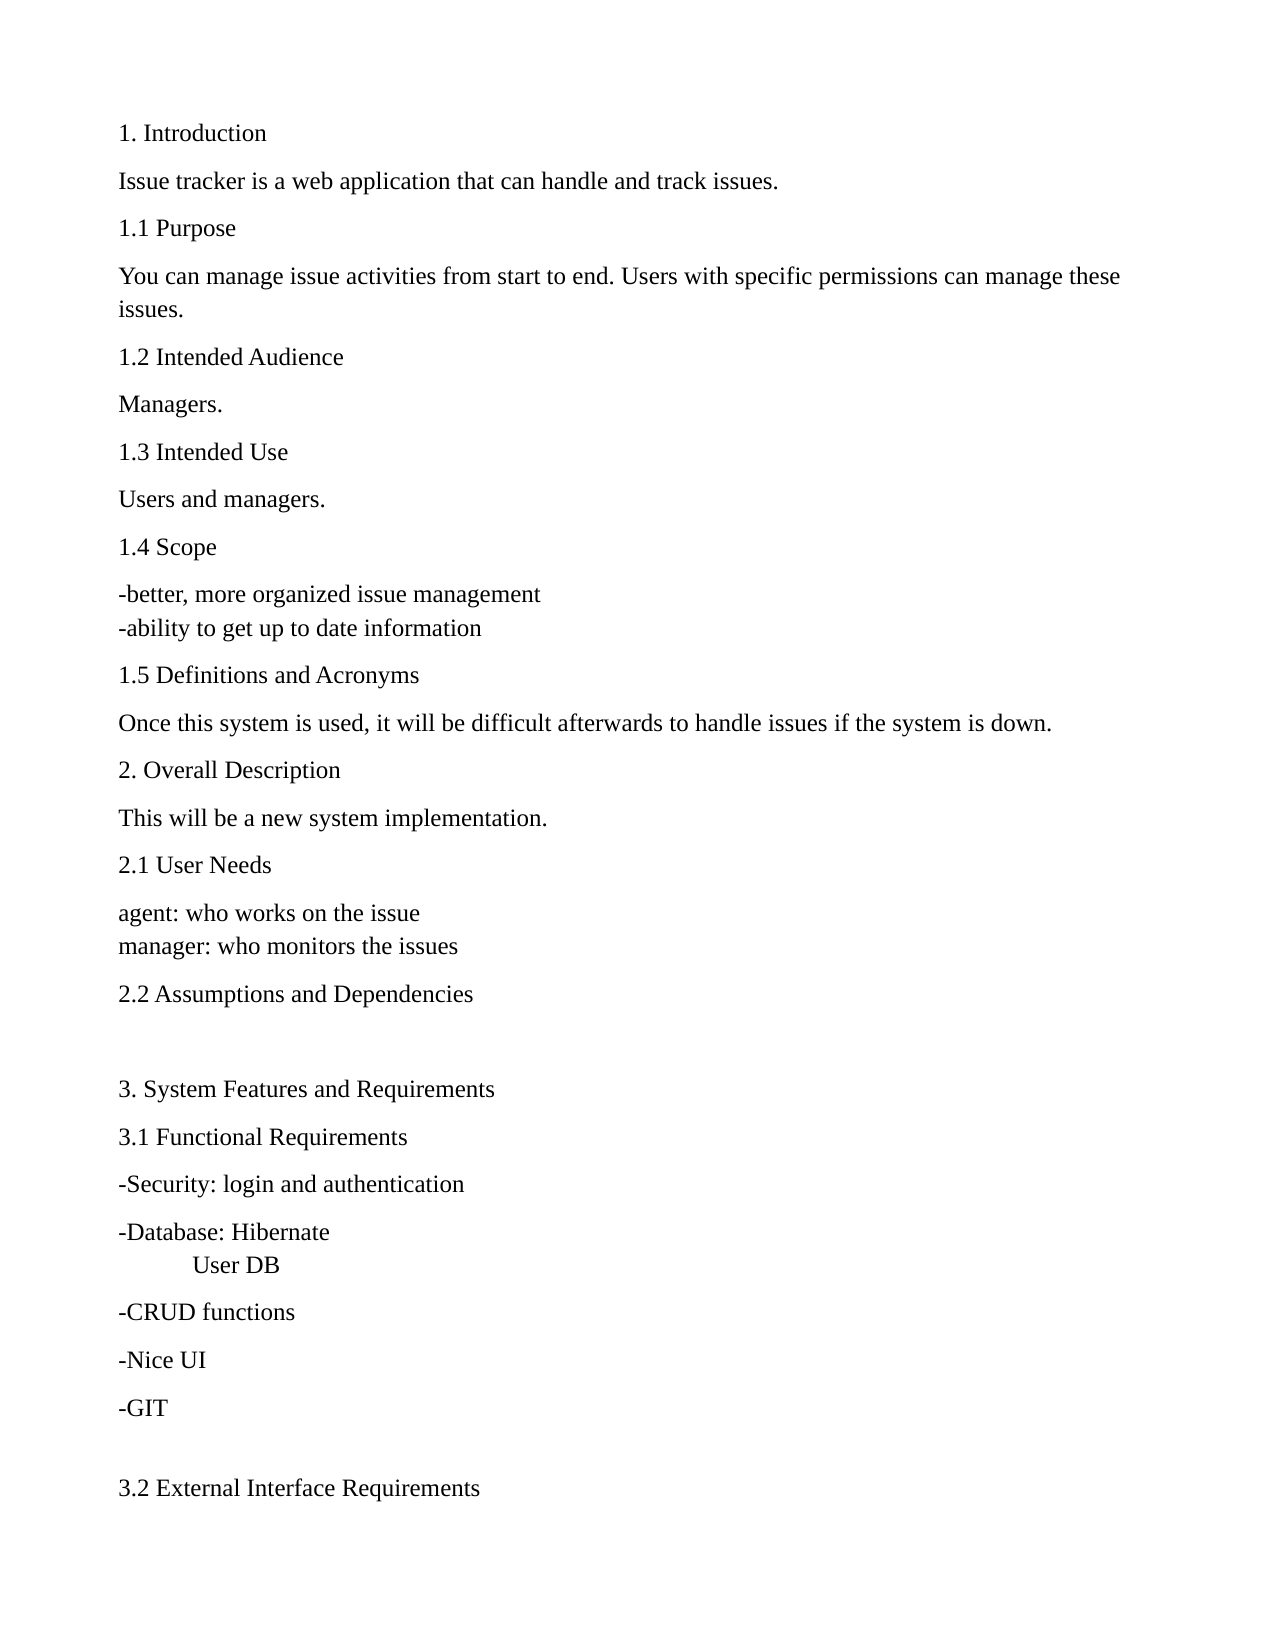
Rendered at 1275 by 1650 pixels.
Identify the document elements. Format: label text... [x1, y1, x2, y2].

text 1. Introduction [118, 118, 1157, 147]
text 3.1 Functional Requirements [118, 1122, 1157, 1150]
text -better, more organized issue management -ability to get up to date information [118, 579, 1157, 641]
text 1.3 Intended Use [118, 437, 1157, 466]
text 2. Overall Description [118, 755, 1157, 784]
text 1.2 Intended Audience [118, 342, 1157, 370]
text Managers. [118, 389, 1157, 418]
text 2.1 User Needs [118, 851, 1157, 879]
text This will be a new system implementation. [118, 803, 1157, 832]
text -Security: login and authentication [118, 1169, 1157, 1198]
text Issue tracker is a web application that can handle and track issues. [118, 166, 1157, 194]
text 1.1 Purpose [118, 213, 1157, 242]
text Once this system is used, it will be difficult afterwards to handle issues if the system is down. [118, 708, 1157, 737]
text -GIT [118, 1393, 1157, 1454]
text -Database: Hibernate User DB [118, 1217, 1157, 1279]
text 1.4 Scope [118, 532, 1157, 561]
text -Nice UI [118, 1345, 1157, 1374]
text You can manage issue activities from start to end. Users with specific permissions can manage these issues. [118, 261, 1157, 323]
text 3. System Features and Requirements [118, 1074, 1157, 1103]
text 1.5 Definitions and Acronyms [118, 660, 1157, 689]
text agent: who works on the issue manager: who monitors the issues [118, 898, 1157, 960]
text -CRUD functions [118, 1297, 1157, 1326]
text 2.2 Assumptions and Dependencies [118, 979, 1157, 1008]
text 3.2 External Interface Requirements [118, 1473, 1157, 1502]
text Users and managers. [118, 484, 1157, 513]
